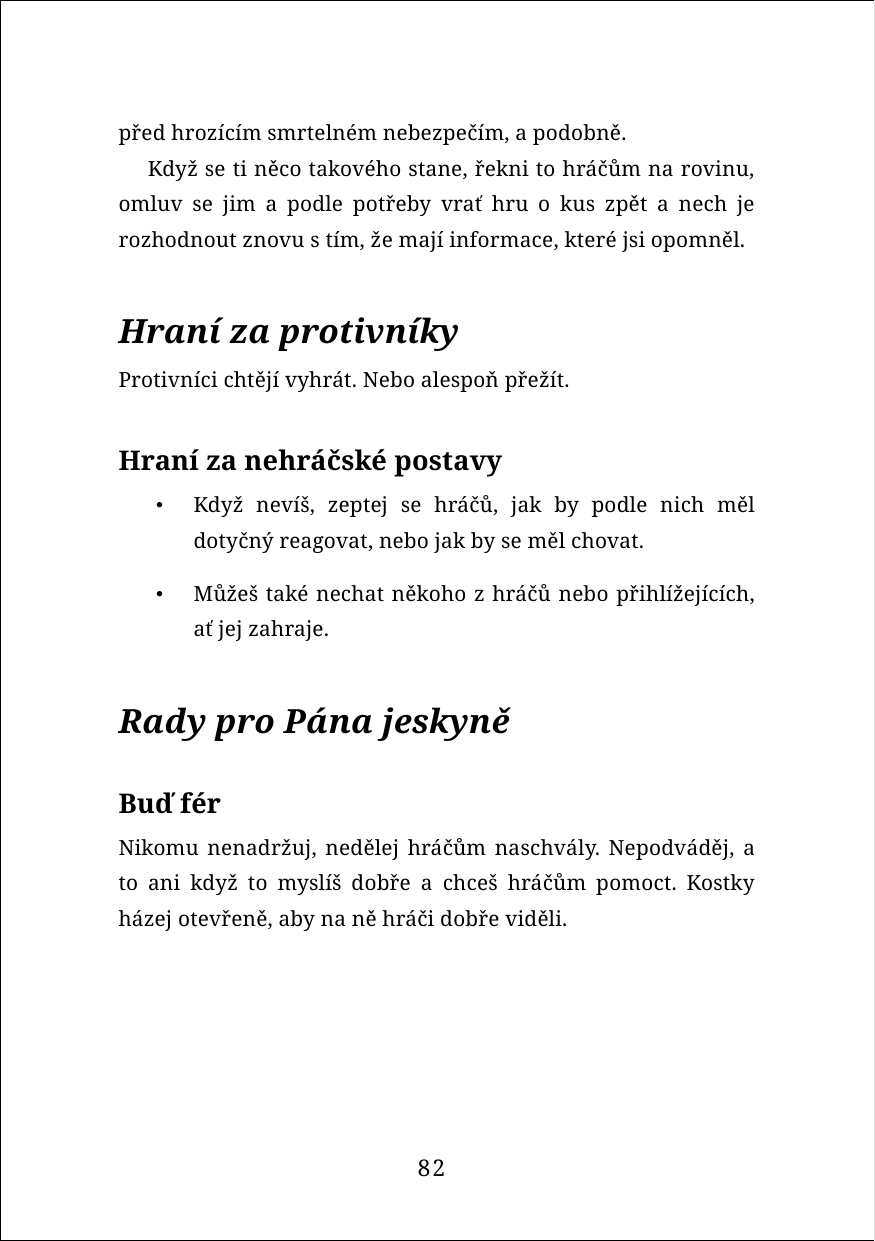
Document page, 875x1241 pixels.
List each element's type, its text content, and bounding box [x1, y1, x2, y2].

list Když nevíš, zeptej se hráčů, jak by podle nich měl dotyčný reagovat, nebo jak by se měl chovat. [156, 490, 756, 554]
list Můžeš také nechat někoho z hráčů nebo přihlížejících, ať jej zahraje. [156, 579, 756, 643]
subtitle Hraní za nehráčské postavy [118, 442, 756, 478]
text Nikomu nenadržuj, nedělej hráčům naschvály. Nepodváděj, a to ani když to myslíš dobře a chceš hráčům pomoct. Kostky házej otevřeně, aby na ně hráči dobře viděli. [118, 833, 756, 932]
subtitle Rady pro Pána jeskyně [118, 697, 756, 743]
text Protivníci chtějí vyhrát. Nebo alespoň přežít. [118, 365, 756, 393]
text před hrozícím smrtelném nebezpečím, a podobně. Když se ti něco takového stane, řekni to hráčům na rovinu, omluv se jim a podle potřeby vrať hru o kus zpět a nech je rozhodnout znovu s tím, že mají informace, které jsi opomněl. [118, 118, 756, 253]
subtitle Hraní za protivníky [118, 308, 756, 353]
subtitle Buď fér [118, 784, 756, 821]
